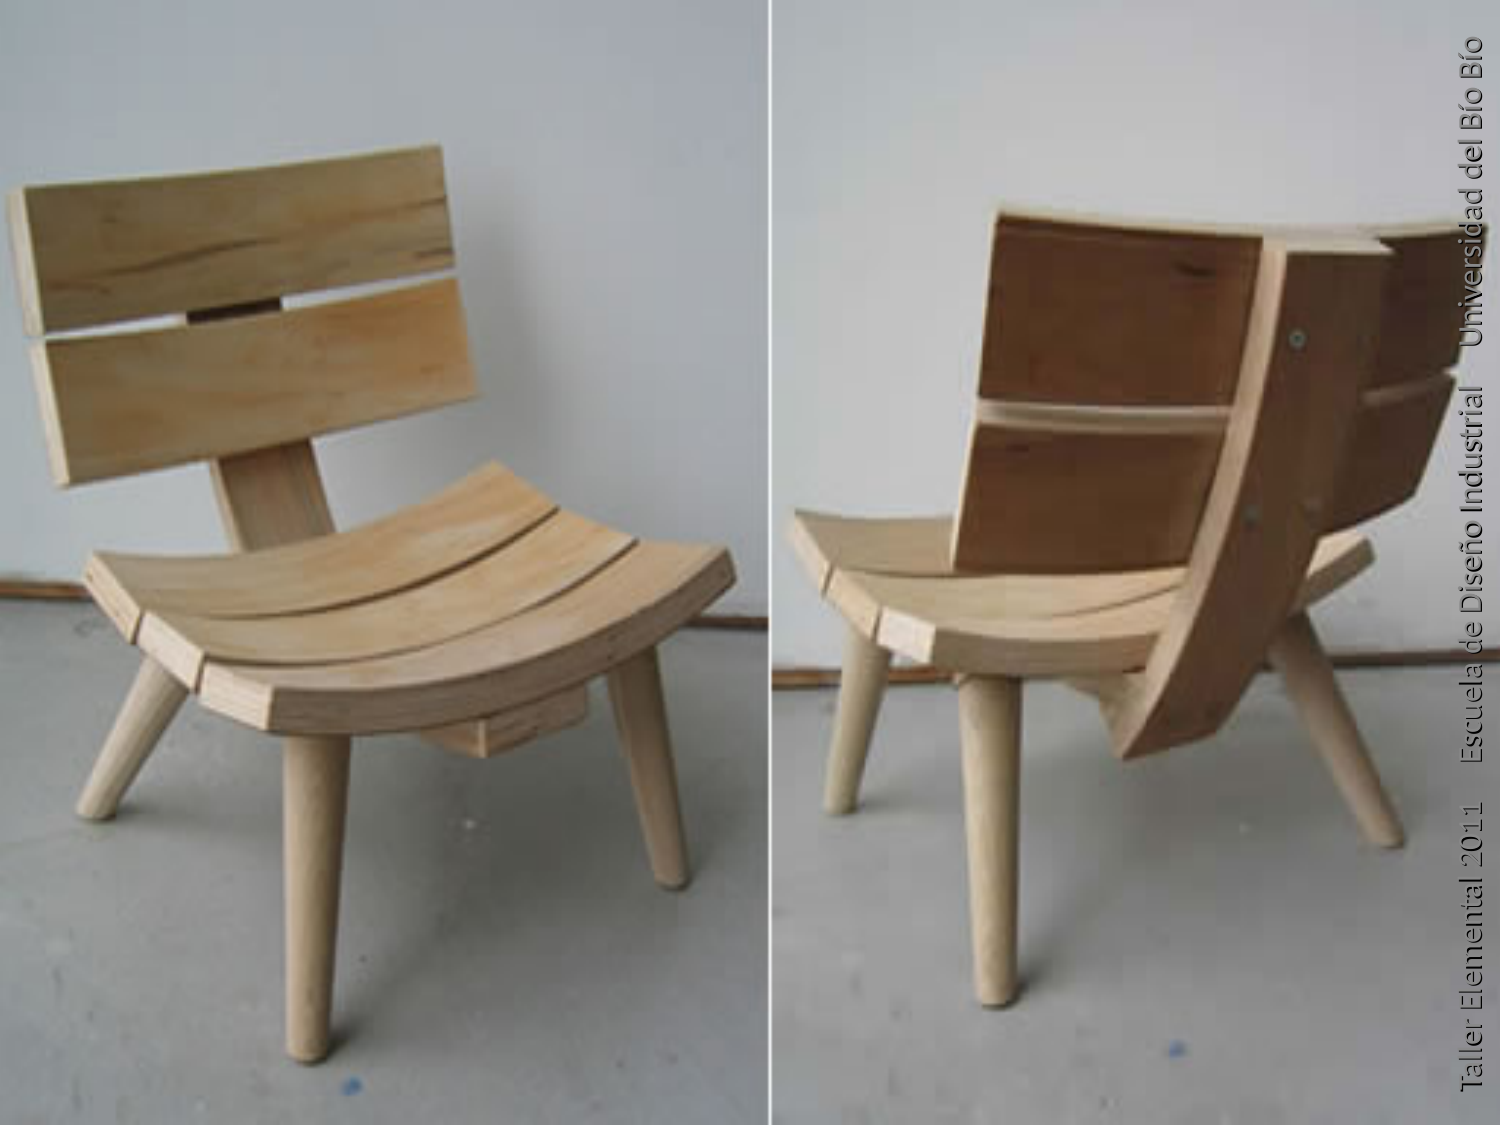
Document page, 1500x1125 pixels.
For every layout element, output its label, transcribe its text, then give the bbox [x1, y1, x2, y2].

picture [0, 0, 1500, 1125]
text_box Taller Elemental 2011 Escuela de Diseño Industrial Universidad del Bío Bío [1435, 0, 1500, 1106]
